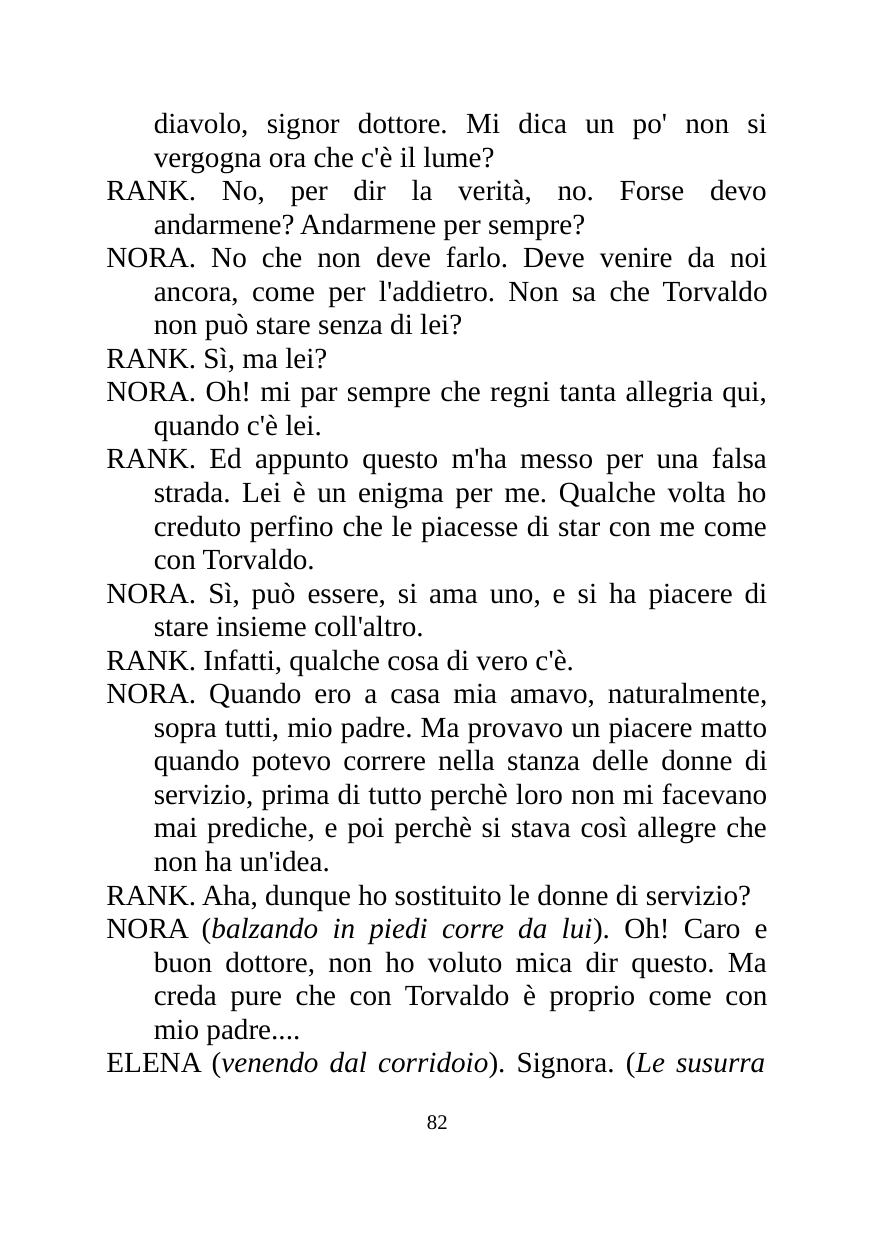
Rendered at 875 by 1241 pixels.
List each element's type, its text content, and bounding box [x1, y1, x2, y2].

text NORA. Sì, può essere, si ama uno, e si ha piacere di stare insieme coll'altro. [106, 576, 768, 643]
text RANK. No, per dir la verità, no. Forse devo andarmene? Andarmene per sempre? [106, 173, 768, 240]
text RANK. Sì, ma lei? [106, 341, 768, 374]
text NORA. Quando ero a casa mia amavo, naturalmente, sopra tutti, mio padre. Ma provavo un piacere matto quando potevo correre nella stanza delle donne di servizio, prima di tutto perchè loro non mi facevano mai prediche, e poi perchè si stava così allegre che non ha un'idea. [106, 676, 768, 878]
text diavolo, signor dottore. Mi dica un po' non si vergogna ora che c'è il lume? [106, 106, 768, 173]
text RANK. Infatti, qualche cosa di vero c'è. [106, 643, 768, 676]
text RANK. Aha, dunque ho sostituito le donne di servizio? [106, 878, 768, 911]
text NORA (balzando in piedi corre da lui). Oh! Caro e buon dottore, non ho voluto mica dir questo. Ma creda pure che con Torvaldo è proprio come con mio padre.... [106, 911, 768, 1045]
text NORA. No che non deve farlo. Deve venire da noi ancora, come per l'addietro. Non sa che Torvaldo non può stare senza di lei? [106, 240, 768, 341]
text ELENA (venendo dal corridoio). Signora. (Le susurra [106, 1045, 768, 1079]
text RANK. Ed appunto questo m'ha messo per una falsa strada. Lei è un enigma per me. Qualche volta ho creduto perfino che le piacesse di star con me come con Torvaldo. [106, 442, 768, 576]
text NORA. Oh! mi par sempre che regni tanta allegria qui, quando c'è lei. [106, 374, 768, 442]
